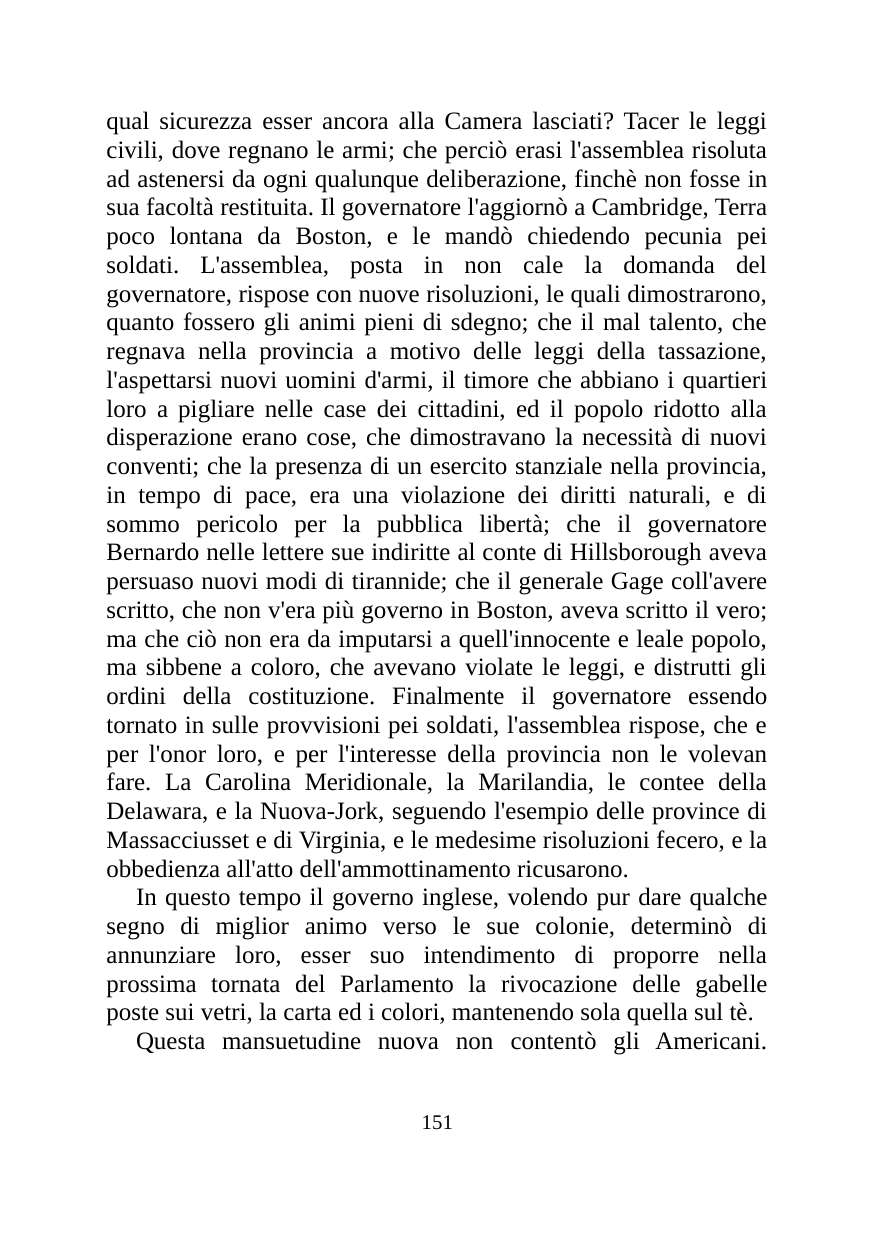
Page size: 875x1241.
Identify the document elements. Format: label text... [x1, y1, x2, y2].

text qual sicurezza esser ancora alla Camera lasciati? Tacer le leggi civili, dove regnano le armi; che perciò erasi l'assemblea risoluta ad astenersi da ogni qualunque deliberazione, finchè non fosse in sua facoltà restituita. Il governatore l'aggiornò a Cambridge, Terra poco lontana da Boston, e le mandò chiedendo pecunia pei soldati. L'assemblea, posta in non cale la domanda del governatore, rispose con nuove risoluzioni, le quali dimostrarono, quanto fossero gli animi pieni di sdegno; che il mal talento, che regnava nella provincia a motivo delle leggi della tassazione, l'aspettarsi nuovi uomini d'armi, il timore che abbiano i quartieri loro a pigliare nelle case dei cittadini, ed il popolo ridotto alla disperazione erano cose, che dimostravano la necessità di nuovi conventi; che la presenza di un esercito stanziale nella provincia, in tempo di pace, era una violazione dei diritti naturali, e di sommo pericolo per la pubblica libertà; che il governatore Bernardo nelle lettere sue indiritte al conte di Hillsborough aveva persuaso nuovi modi di tirannide; che il generale Gage coll'avere scritto, che non v'era più governo in Boston, aveva scritto il vero; ma che ciò non era da imputarsi a quell'innocente e leale popolo, ma sibbene a coloro, che avevano violate le leggi, e distrutti gli ordini della costituzione. Finalmente il governatore essendo tornato in sulle provvisioni pei soldati, l'assemblea rispose, che e per l'onor loro, e per l'interesse della provincia non le volevan fare. La Carolina Meridionale, la Marilandia, le contee della Delawara, e la Nuova-Jork, seguendo l'esempio delle province di Massacciusset e di Virginia, e le medesime risoluzioni fecero, e la obbedienza all'atto dell'ammottinamento ricusarono. [106, 106, 768, 882]
text In questo tempo il governo inglese, volendo pur dare qualche segno di miglior animo verso le sue colonie, determinò di annunziare loro, esser suo intendimento di proporre nella prossima tornata del Parlamento la rivocazione delle gabelle poste sui vetri, la carta ed i colori, mantenendo sola quella sul tè. [106, 882, 768, 1026]
text Questa mansuetudine nuova non contentò gli Americani. [106, 1026, 768, 1055]
